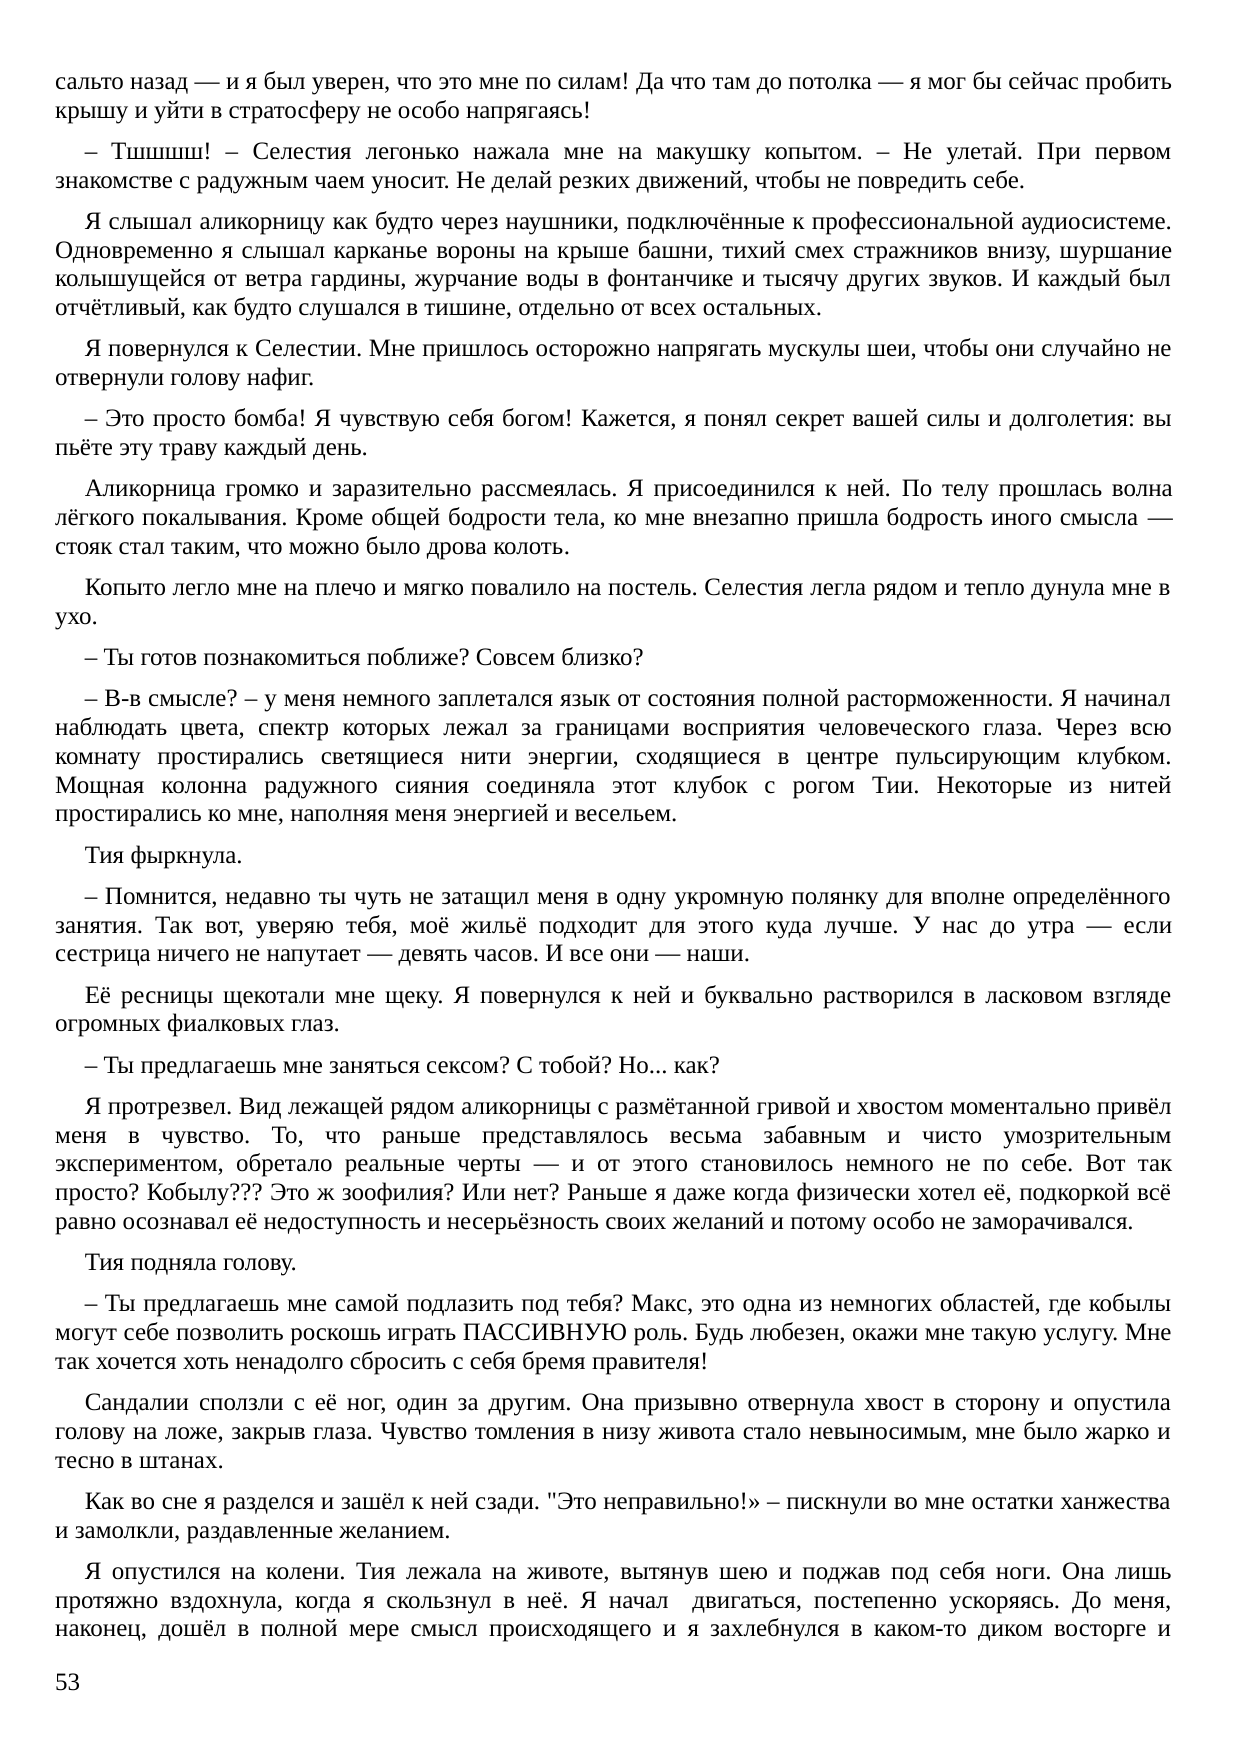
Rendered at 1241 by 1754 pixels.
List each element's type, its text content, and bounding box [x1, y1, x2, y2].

text – Это просто бомба! Я чувствую себя богом! Кажется, я понял секрет вашей силы и долголетия: вы пьёте эту траву каждый день. [55, 403, 1173, 461]
text Сандалии сползли с её ног, один за другим. Она призывно отвернула хвост в сторону и опустила голову на ложе, закрыв глаза. Чувство томления в низу живота стало невыносимым, мне было жарко и тесно в штанах. [55, 1387, 1173, 1473]
text – В-в смысле? – у меня немного заплетался язык от состояния полной расторможенности. Я начинал наблюдать цвета, спектр которых лежал за границами восприятия человеческого глаза. Через всю комнату простирались светящиеся нити энергии, сходящиеся в центре пульсирующим клубком. Мощная колонна радужного сияния соединяла этот клубок с рогом Тии. Некоторые из нитей простирались ко мне, наполняя меня энергией и весельем. [55, 683, 1173, 827]
text – Помнится, недавно ты чуть не затащил меня в одну укромную полянку для вполне определённого занятия. Так вот, уверяю тебя, моё жильё подходит для этого куда лучше. У нас до утра — если сестрица ничего не напутает — девять часов. И все они — наши. [55, 881, 1173, 967]
text Тия фыркнула. [55, 840, 1173, 868]
text Её ресницы щекотали мне щеку. Я повернулся к ней и буквально растворился в ласковом взгляде огромных фиалковых глаз. [55, 980, 1173, 1037]
text Тия подняла голову. [55, 1247, 1173, 1276]
text – Ты готов познакомиться поближе? Совсем близко? [55, 642, 1173, 671]
text Как во сне я разделся и зашёл к ней сзади. "Это неправильно!» – пискнули во мне остатки ханжества и замолкли, раздавленные желанием. [55, 1486, 1173, 1543]
text сальто назад — и я был уверен, что это мне по силам! Да что там до потолка — я мог бы сейчас пробить крышу и уйти в стратосферу не особо напрягаясь! [55, 66, 1173, 123]
text Я протрезвел. Вид лежащей рядом аликорницы с размётанной гривой и хвостом моментально привёл меня в чувство. То, что раньше представлялось весьма забавным и чисто умозрительным экспериментом, обретало реальные черты — и от этого становилось немного не по себе. Вот так просто? Кобылу??? Это ж зоофилия? Или нет? Раньше я даже когда физически хотел её, подкоркой всё равно осознавал её недоступность и несерьёзность своих желаний и потому особо не заморачивался. [55, 1091, 1173, 1235]
text Я слышал аликорницу как будто через наушники, подключённые к профессиональной аудиосистеме. Одновременно я слышал карканье вороны на крыше башни, тихий смех стражников внизу, шуршание колышущейся от ветра гардины, журчание воды в фонтанчике и тысячу других звуков. И каждый был отчётливый, как будто слушался в тишине, отдельно от всех остальных. [55, 206, 1173, 321]
text Аликорница громко и заразительно рассмеялась. Я присоединился к ней. По телу прошлась волна лёгкого покалывания. Кроме общей бодрости тела, ко мне внезапно пришла бодрость иного смысла — стояк стал таким, что можно было дрова колоть. [55, 473, 1173, 560]
text – Ты предлагаешь мне самой подлазить под тебя? Макс, это одна из немногих областей, где кобылы могут себе позволить роскошь играть ПАССИВНУЮ роль. Будь любезен, окажи мне такую услугу. Мне так хочется хоть ненадолго сбросить с себя бремя правителя! [55, 1288, 1173, 1375]
text – Тшшшш! – Селестия легонько нажала мне на макушку копытом. – Не улетай. При первом знакомстве с радужным чаем уносит. Не делай резких движений, чтобы не повредить себе. [55, 136, 1173, 193]
text Я повернулся к Селестии. Мне пришлось осторожно напрягать мускулы шеи, чтобы они случайно не отвернули голову нафиг. [55, 333, 1173, 391]
text Я опустился на колени. Тия лежала на животе, вытянув шею и поджав под себя ноги. Она лишь протяжно вздохнула, когда я скользнул в неё. Я начал двигаться, постепенно ускоряясь. До меня, наконец, дошёл в полной мере смысл происходящего и я захлебнулся в каком-то диком восторге и [55, 1556, 1173, 1642]
text Копыто легло мне на плечо и мягко повалило на постель. Селестия легла рядом и тепло дунула мне в ухо. [55, 572, 1173, 630]
text – Ты предлагаешь мне заняться сексом? С тобой? Но... как? [55, 1050, 1173, 1078]
